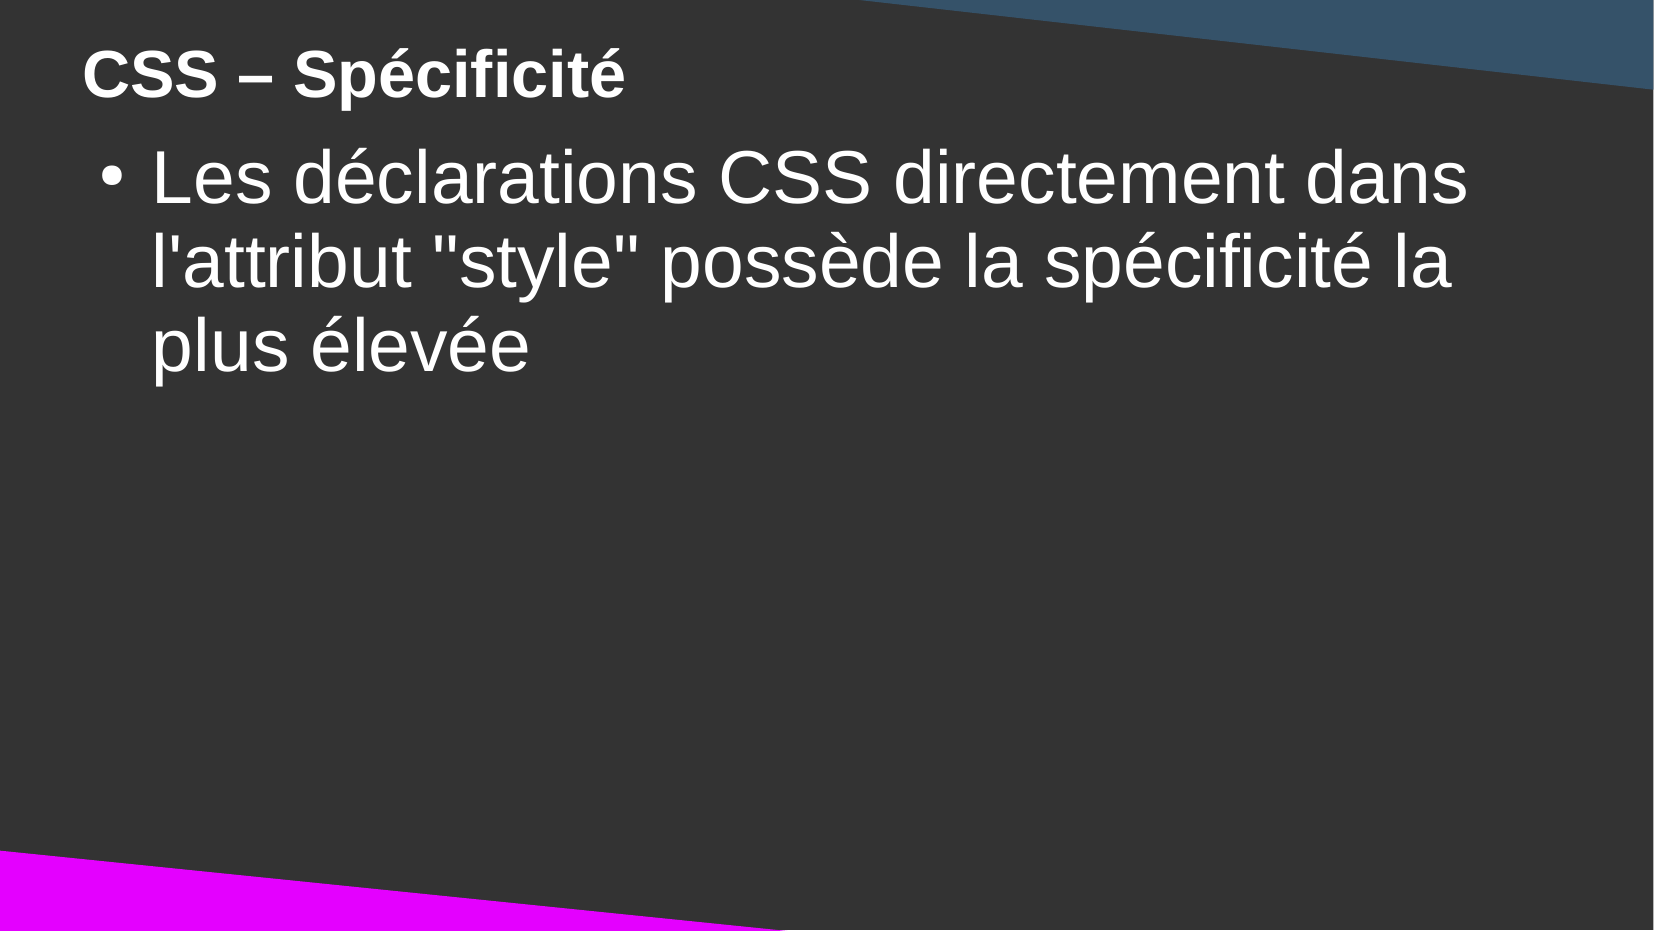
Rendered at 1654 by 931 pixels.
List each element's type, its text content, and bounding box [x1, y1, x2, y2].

title CSS – Spécificité [82, 37, 1571, 114]
text_box [0, 850, 788, 931]
text_box [859, 0, 1654, 90]
list Les déclarations CSS directement dans l'attribut "style" possède la spécificité la plus élevée [80, 135, 1605, 697]
